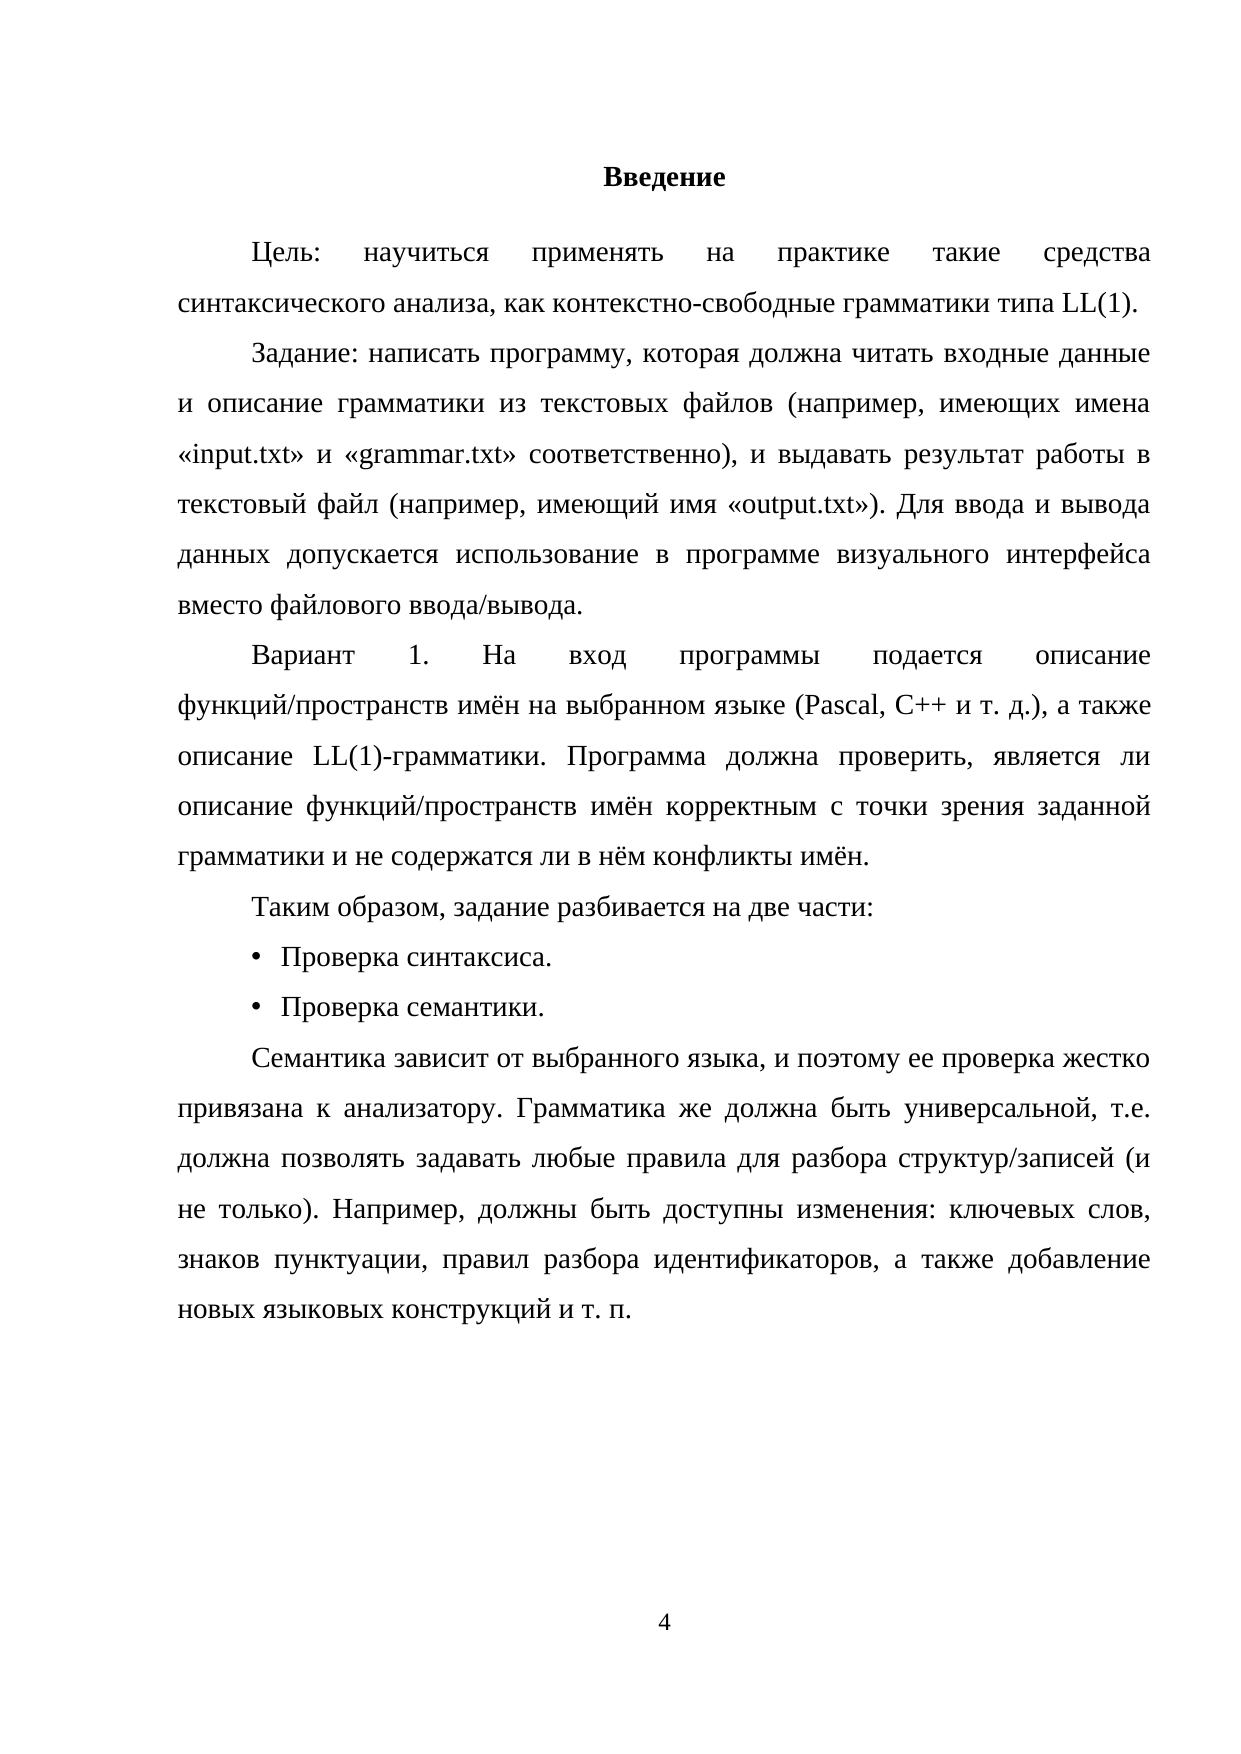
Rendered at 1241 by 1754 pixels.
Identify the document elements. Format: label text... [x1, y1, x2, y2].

text Таким образом, задание разбивается на две части: [177, 889, 1152, 922]
text Цель: научиться применять на практике такие средства синтаксического анализа, как контекстно-свободные грамматики типа LL(1). [177, 234, 1152, 318]
list Проверка синтаксиса. [177, 939, 1152, 973]
subtitle Введение [177, 159, 1152, 193]
text Задание: написать программу, которая должна читать входные данные и описание грамматики из текстовых файлов (например, имеющих имена «input.txt» и «grammar.txt» соответственно), и выдавать результат работы в текстовый файл (например, имеющий имя «output.txt»). Для ввода и вывода данных допускается использование в программе визуального интерфейса вместо файлового ввода/вывода. [177, 335, 1152, 620]
text Вариант 1. На вход программы подается описание функций/пространств имён на выбранном языке (Pascal, C++ и т. д.), а также описание LL(1)-грамматики. Программа должна проверить, является ли описание функций/пространств имён корректным с точки зрения заданной грамматики и не содержатся ли в нём конфликты имён. [177, 637, 1152, 872]
list Проверка семантики. [177, 989, 1152, 1023]
text Семантика зависит от выбранного языка, и поэтому ее проверка жестко привязана к анализатору. Грамматика же должна быть универсальной, т.е. должна позволять задавать любые правила для разбора структур/записей (и не только). Например, должны быть доступны изменения: ключевых слов, знаков пунктуации, правил разбора идентификаторов, а также добавление новых языковых конструкций и т. п. [177, 1040, 1152, 1325]
